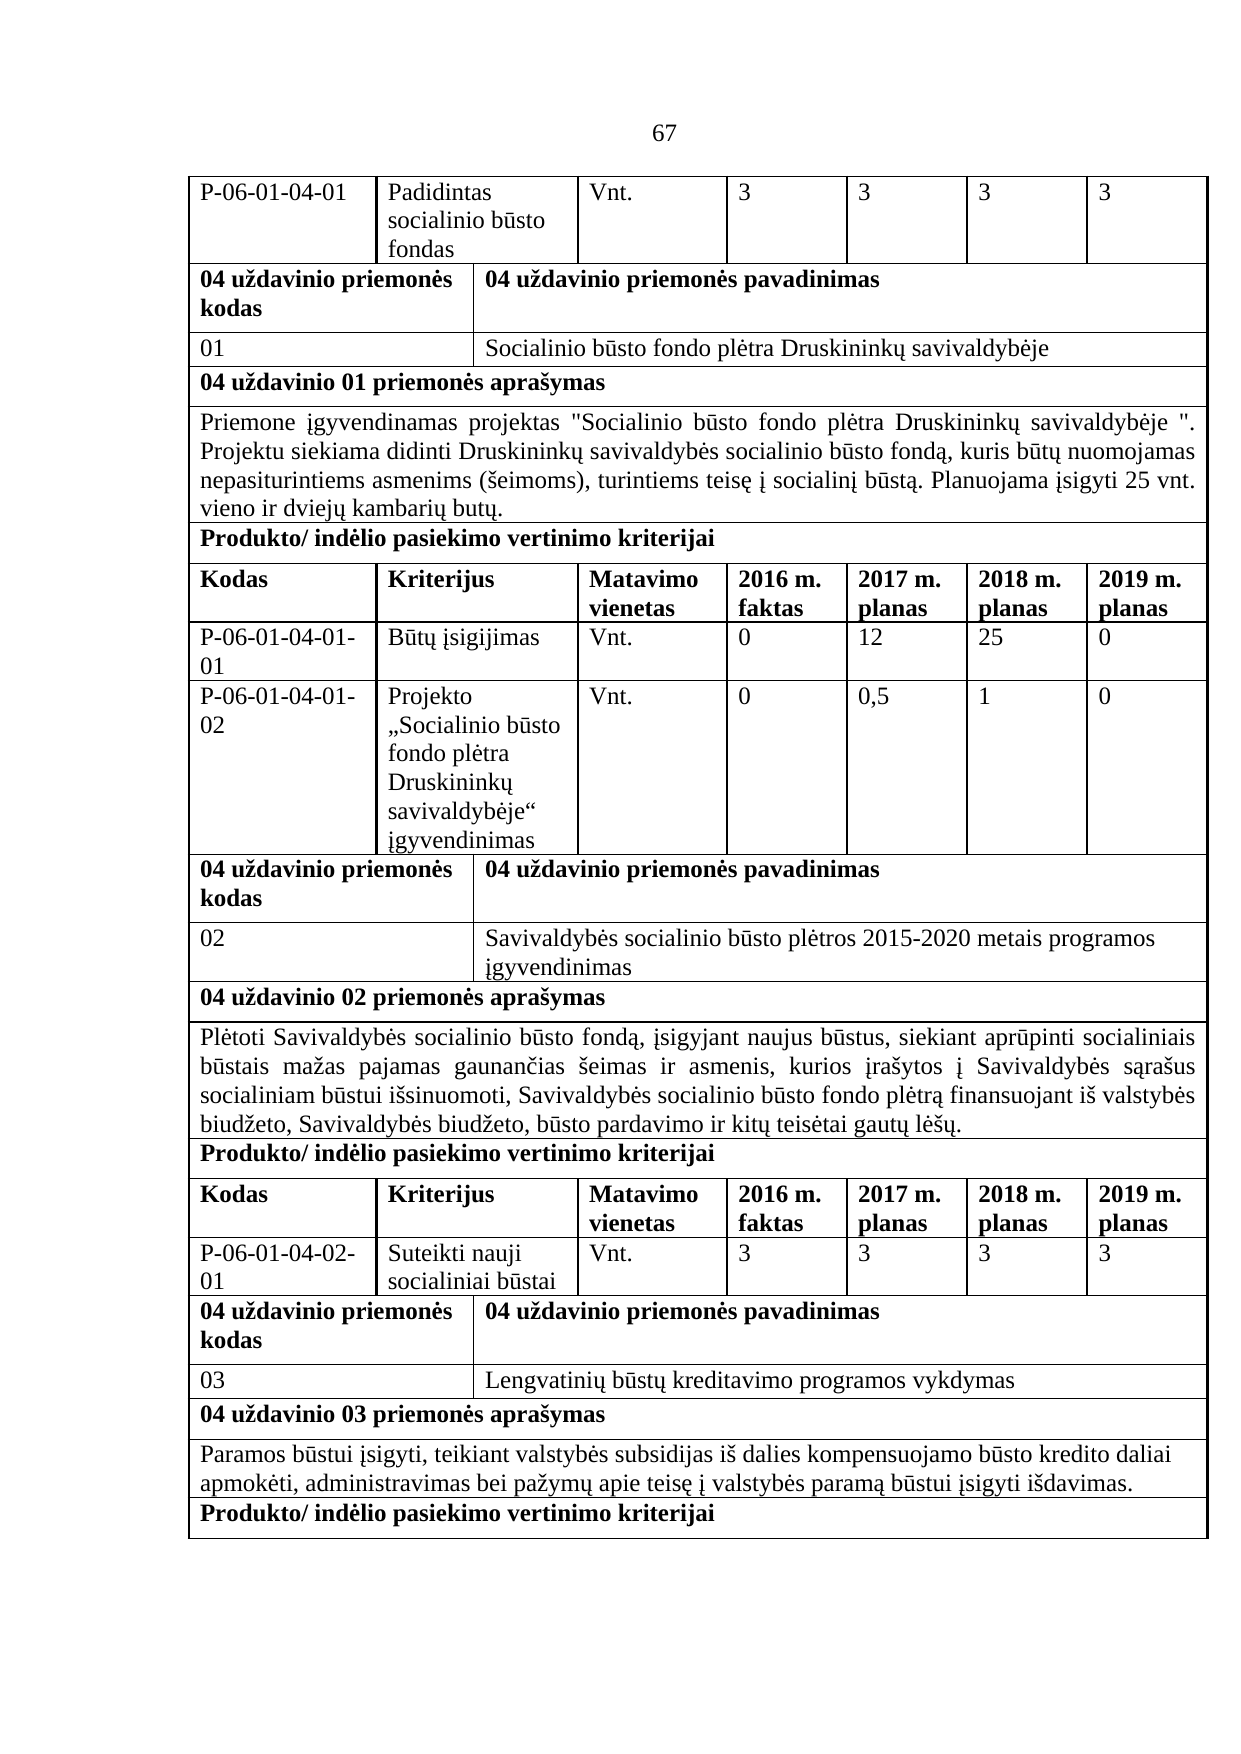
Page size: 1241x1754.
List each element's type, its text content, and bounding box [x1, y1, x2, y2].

table_cell Vnt. [579, 681, 726, 853]
table_cell 3 [848, 177, 966, 263]
table_cell 01 [190, 333, 473, 366]
table_cell Produkto/ indėlio pasiekimo vertinimo kriterijai [190, 523, 1206, 563]
table_cell Kodas [190, 1179, 375, 1237]
table_cell Matavimo vienetas [579, 564, 726, 621]
table_cell Savivaldybės socialinio būsto plėtros 2015-2020 metais programos įgyvendinimas [474, 923, 1206, 981]
table_cell 0 [728, 681, 846, 853]
table_cell Padidintas socialinio būsto fondas [378, 177, 577, 263]
table_cell 0 [728, 623, 846, 680]
table_cell Kodas [190, 564, 375, 621]
table_cell 3 [728, 177, 846, 263]
table_cell Kriterijus [378, 1179, 577, 1237]
table_cell P-06-01-04-01 [190, 177, 375, 263]
table_cell 04 uždavinio priemonės kodas [190, 264, 473, 332]
table_cell 2016 m. faktas [728, 564, 846, 621]
table_cell Produkto/ indėlio pasiekimo vertinimo kriterijai [190, 1498, 1206, 1538]
table_cell 04 uždavinio priemonės kodas [190, 855, 473, 922]
table_cell 2018 m. planas [968, 564, 1086, 621]
table_cell Vnt. [579, 623, 726, 680]
table_cell 3 [968, 177, 1086, 263]
table_cell 12 [848, 623, 966, 680]
table_cell 2019 m. planas [1088, 1179, 1206, 1237]
table_cell 04 uždavinio 03 priemonės aprašymas [190, 1399, 1206, 1438]
table_cell 2016 m. faktas [728, 1179, 846, 1237]
table_cell 04 uždavinio 01 priemonės aprašymas [190, 367, 1206, 406]
table_cell 03 [190, 1365, 473, 1398]
table_cell Projekto „Socialinio būsto fondo plėtra Druskininkų savivaldybėje“ įgyvendinimas [378, 681, 577, 853]
table_cell 2018 m. planas [968, 1179, 1086, 1237]
table_cell 04 uždavinio priemonės pavadinimas [474, 1296, 1206, 1364]
table_cell Suteikti nauji socialiniai būstai [378, 1238, 577, 1295]
table_cell 3 [848, 1238, 966, 1295]
table_cell 2019 m. planas [1088, 564, 1206, 621]
table_cell 0 [1088, 623, 1206, 680]
table_cell Socialinio būsto fondo plėtra Druskininkų savivaldybėje [474, 333, 1206, 366]
table_cell Paramos būstui įsigyti, teikiant valstybės subsidijas iš dalies kompensuojamo būsto kredito daliai apmokėti, administravimas bei pažymų apie teisę į valstybės paramą būstui įsigyti išdavimas. [190, 1440, 1206, 1497]
table_cell 3 [728, 1238, 846, 1295]
table_cell Produkto/ indėlio pasiekimo vertinimo kriterijai [190, 1139, 1206, 1178]
table_cell 2017 m. planas [848, 564, 966, 621]
table_cell Priemone įgyvendinamas projektas "Socialinio būsto fondo plėtra Druskininkų savivaldybėje ". Projektu siekiama didinti Druskininkų savivaldybės socialinio būsto fondą, kuris būtų nuomojamas nepasiturintiems asmenims (šeimoms), turintiems teisę į socialinį būstą. Planuojama įsigyti 25 vnt. vieno ir dviejų kambarių butų. [190, 407, 1206, 522]
table_cell P-06-01-04-01-02 [190, 681, 375, 853]
table_cell Lengvatinių būstų kreditavimo programos vykdymas [474, 1365, 1206, 1398]
table_cell P-06-01-04-02-01 [190, 1238, 375, 1295]
table_cell 1 [968, 681, 1086, 853]
table_cell Vnt. [579, 177, 726, 263]
table_cell Matavimo vienetas [579, 1179, 726, 1237]
table_cell Būtų įsigijimas [378, 623, 577, 680]
table_cell 3 [1088, 1238, 1206, 1295]
table_cell 3 [1088, 177, 1206, 263]
table_cell 04 uždavinio priemonės pavadinimas [474, 855, 1206, 922]
table_cell 3 [968, 1238, 1086, 1295]
table_cell 2017 m. planas [848, 1179, 966, 1237]
table_cell 04 uždavinio priemonės pavadinimas [474, 264, 1206, 332]
table_cell 0,5 [848, 681, 966, 853]
table_cell Vnt. [579, 1238, 726, 1295]
table_cell 04 uždavinio 02 priemonės aprašymas [190, 982, 1206, 1021]
table_cell Plėtoti Savivaldybės socialinio būsto fondą, įsigyjant naujus būstus, siekiant aprūpinti socialiniais būstais mažas pajamas gaunančias šeimas ir asmenis, kurios įrašytos į Savivaldybės sąrašus socialiniam būstui išsinuomoti, Savivaldybės socialinio būsto fondo plėtrą finansuojant iš valstybės biudžeto, Savivaldybės biudžeto, būsto pardavimo ir kitų teisėtai gautų lėšų. [190, 1023, 1206, 1137]
table_cell 02 [190, 923, 473, 981]
table_cell Kriterijus [378, 564, 577, 621]
table_cell 04 uždavinio priemonės kodas [190, 1296, 473, 1364]
table_cell P-06-01-04-01-01 [190, 623, 375, 680]
table_cell 0 [1088, 681, 1206, 853]
table_cell 25 [968, 623, 1086, 680]
